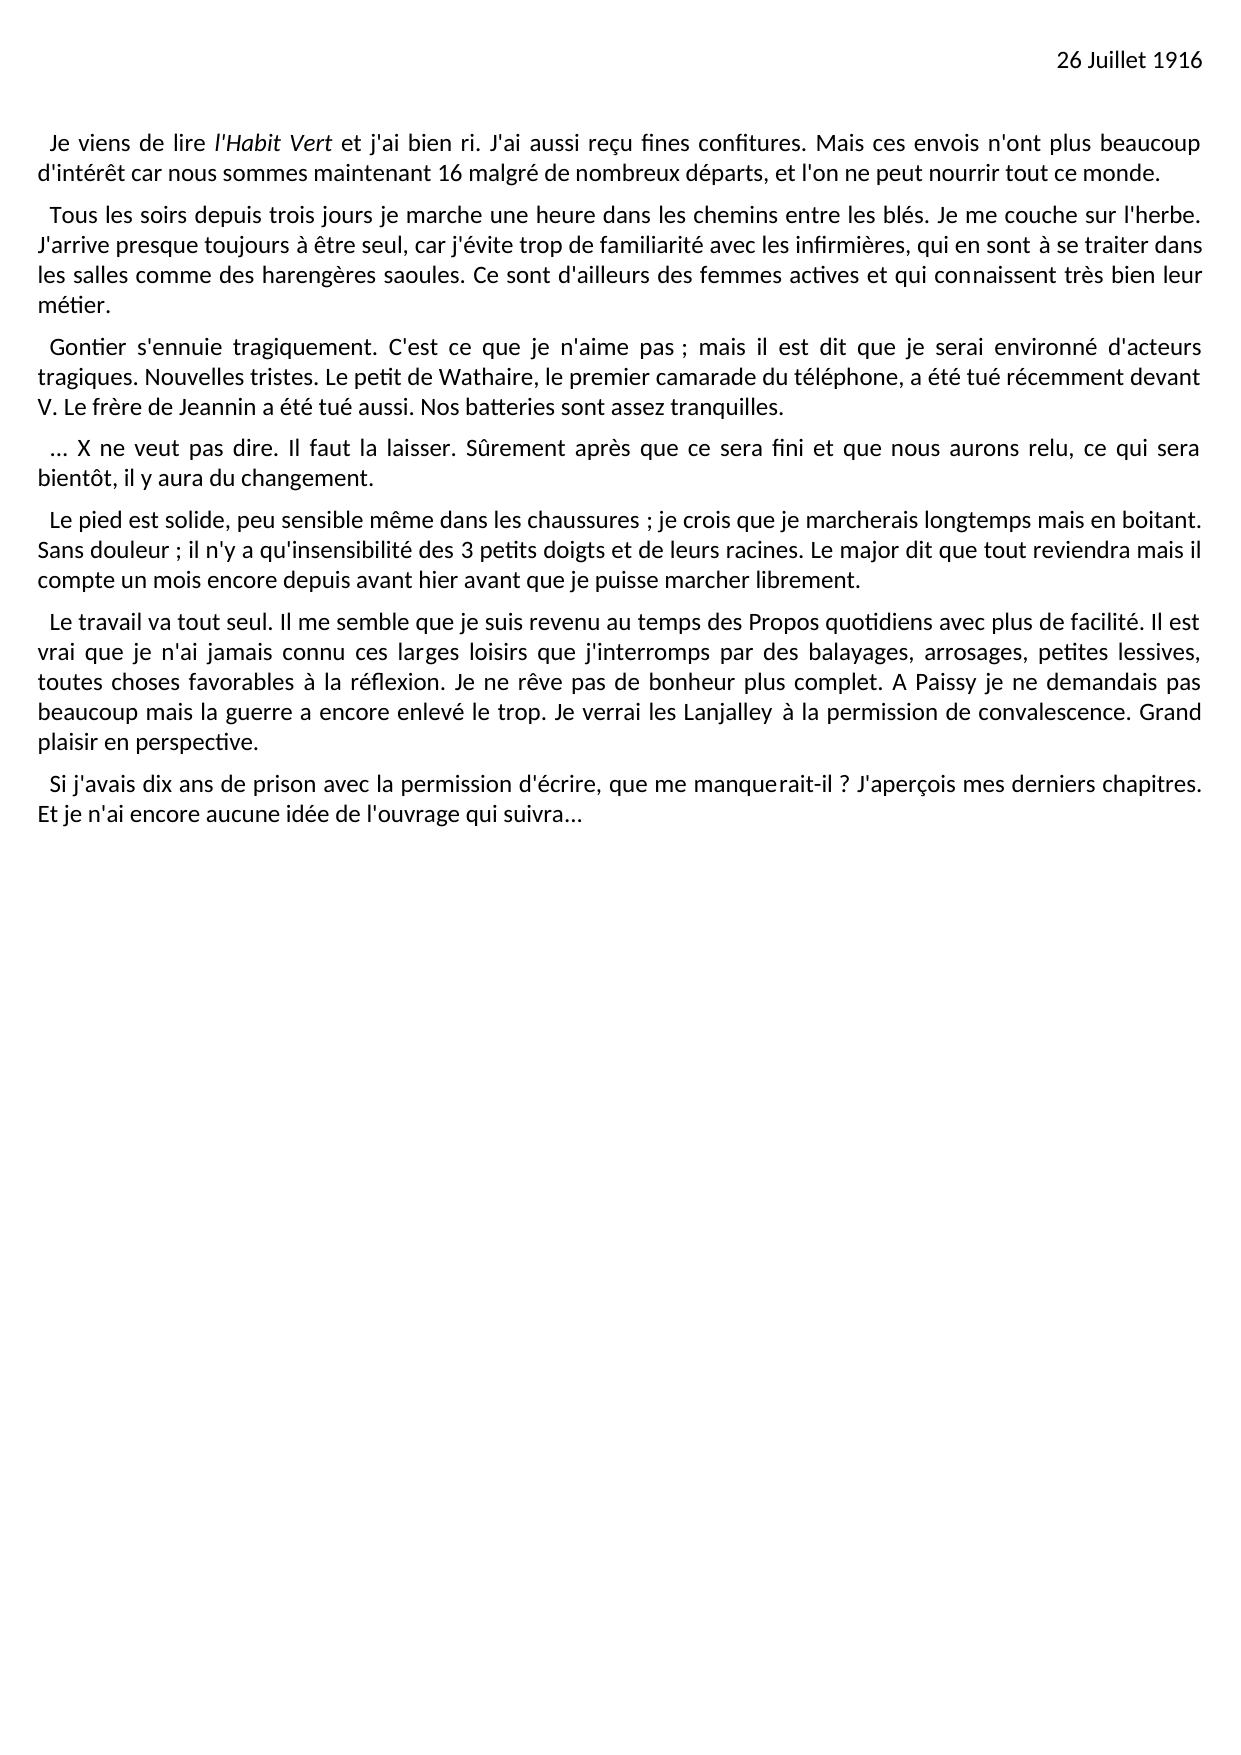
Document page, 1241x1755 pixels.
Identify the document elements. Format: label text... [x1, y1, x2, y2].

text ... X ne veut pas dire. Il faut la laisser. Sûrement après que ce sera fini et que nous aurons relu, ce qui sera bientôt, il y aura du changement. [37, 438, 1203, 493]
text Le pied est solide, peu sensible même dans les chaussures ; je crois que je marcherais longtemps mais en boitant. Sans douleur ; il n'y a qu'insensibilité des 3 petits doigts et de leurs racines. Le major dit que tout reviendra mais il compte un mois encore depuis avant hier avant que je puisse marcher librement. [37, 510, 1203, 595]
text Le travail va tout seul. Il me semble que je suis revenu au temps des Propos quotidiens avec plus de facilité. Il est vrai que je n'ai jamais connu ces lar­ges loisirs que j'interromps par des balayages, arrosages, petites lessives, toutes choses favorables à la réflexion. Je ne rêve pas de bonheur plus complet. A Paissy je ne demandais pas beaucoup mais la guerre a encore enlevé le trop. Je verrai les Lanjalley à la permission de convalescence. Grand plaisir en perspective. [37, 612, 1203, 757]
text Je viens de lire l'Habit Vert et j'ai bien ri. J'ai aussi reçu fines confitures. Mais ces envois n'ont plus beaucoup d'intérêt car nous sommes maintenant 16 malgré de nombreux départs, et l'on ne peut nourrir tout ce monde. [37, 133, 1203, 188]
text Si j'avais dix ans de prison avec la permission d'écrire, que me manque­rait-il ? J'aperçois mes derniers chapitres. Et je n'ai encore aucune idée de l'ouvrage qui suivra... [37, 773, 1203, 828]
text 26 Juillet 1916 [37, 49, 1203, 74]
text Gontier s'ennuie tragiquement. C'est ce que je n'aime pas ; mais il est dit que je serai environné d'acteurs tragiques. Nouvelles tristes. Le petit de Wathaire, le premier camarade du téléphone, a été tué récemment devant V. Le frère de Jeannin a été tué aussi. Nos batteries sont assez tranquilles. [37, 336, 1203, 421]
text Tous les soirs depuis trois jours je marche une heure dans les chemins entre les blés. Je me couche sur l'herbe. J'arrive presque toujours à être seul, car j'évite trop de familiarité avec les infirmières, qui en sont à se traiter dans les salles comme des harengères saoules. Ce sont d'ailleurs des femmes actives et qui con­naissent très bien leur métier. [37, 204, 1203, 319]
